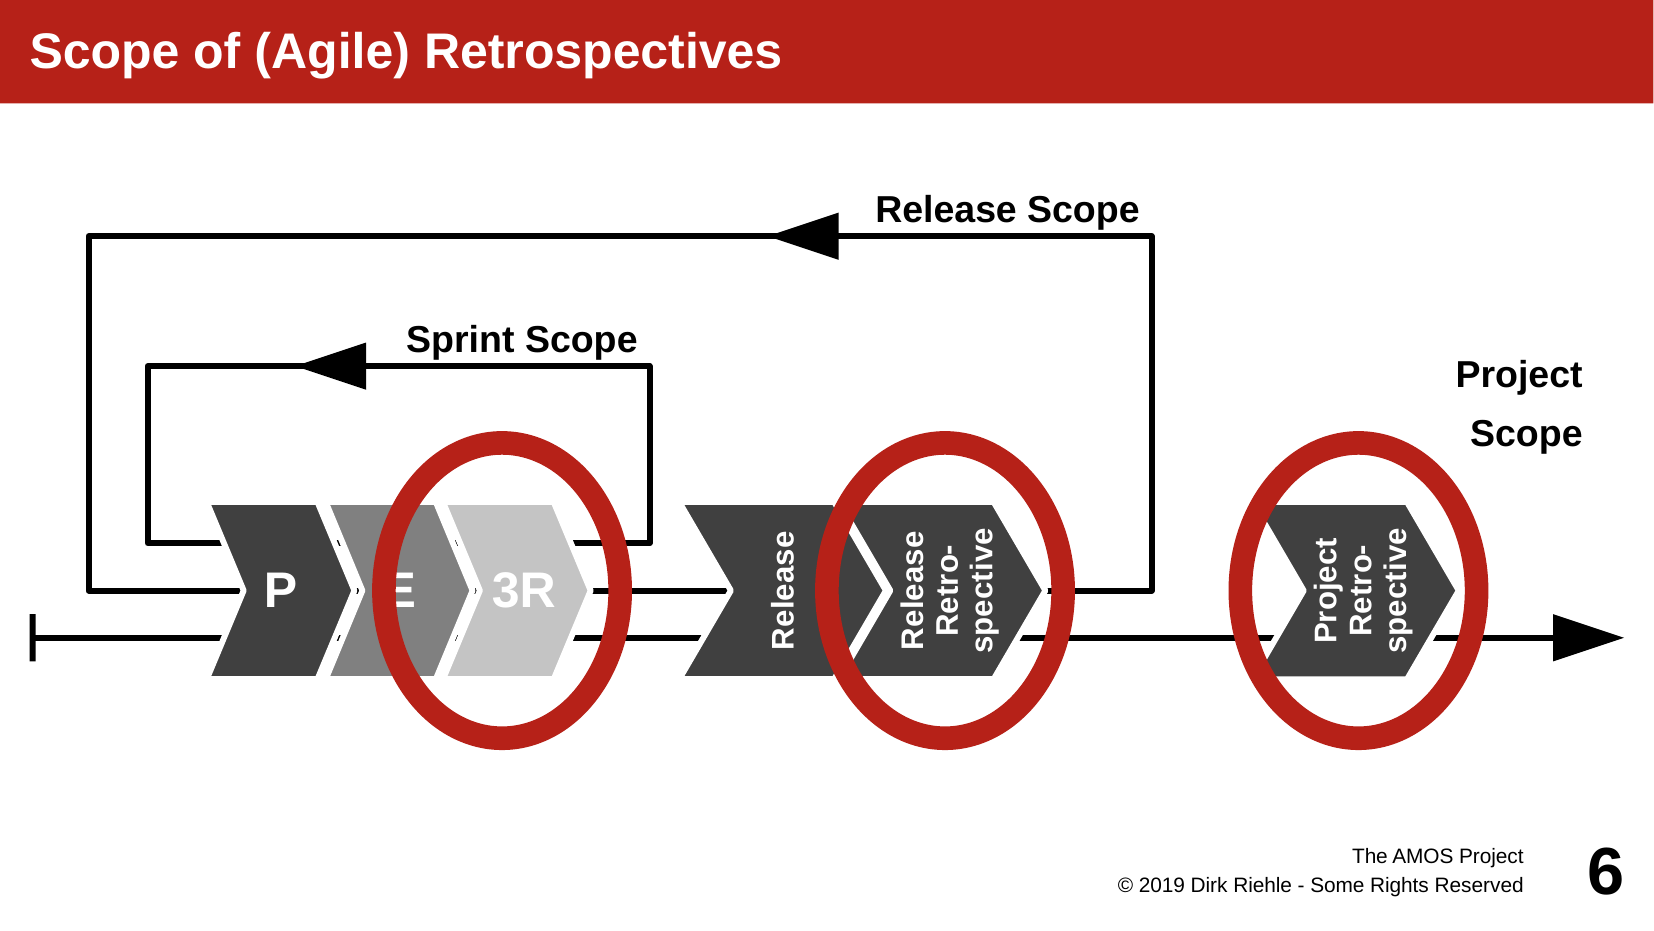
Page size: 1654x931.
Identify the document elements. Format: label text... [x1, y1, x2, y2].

text_box 3R [442, 501, 591, 680]
text_box Release Retro- spective [839, 501, 1011, 680]
title Scope of (Agile) Retrospectives [0, 0, 1654, 104]
text_box E [396, 501, 473, 680]
text_box Project Retro- spective [1253, 502, 1425, 680]
text_box E [325, 501, 393, 680]
text_box Project Scope [1435, 324, 1595, 479]
text_box Release Scope [856, 177, 1152, 296]
text_box P [206, 501, 355, 680]
text_box Release [679, 501, 836, 680]
text_box [1011, 531, 1046, 650]
text_box [1425, 532, 1459, 649]
text_box Sprint Scope [354, 307, 650, 426]
